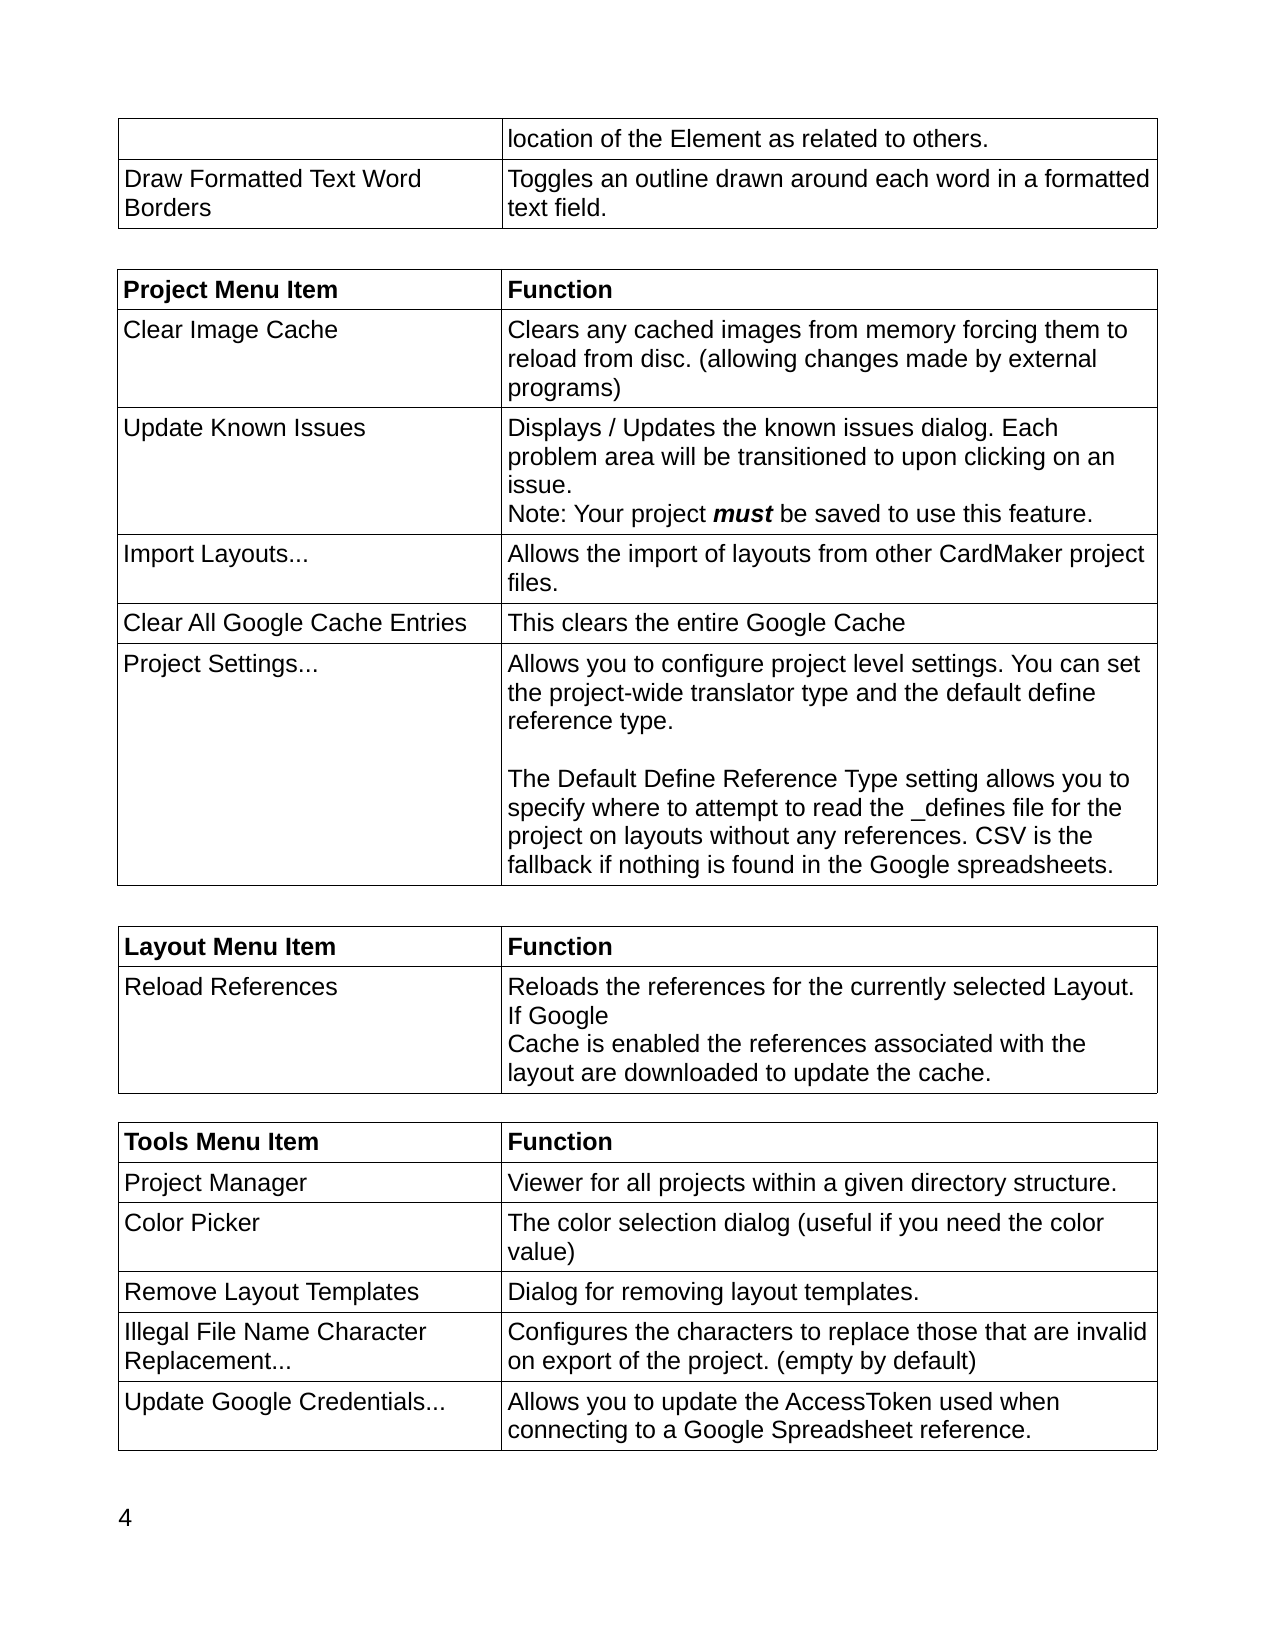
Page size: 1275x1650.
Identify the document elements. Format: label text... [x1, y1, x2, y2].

table_cell Allows you to update the AccessToken used when connecting to a Google Spreadsheet reference. [502, 1382, 1157, 1450]
table_cell [119, 119, 502, 158]
table_cell Illegal File Name Character Replacement... [119, 1313, 501, 1381]
table_cell Update Google Credentials... [119, 1382, 501, 1450]
table_cell Update Known Issues [118, 408, 501, 533]
table_cell Reload References [119, 967, 501, 1093]
table_cell location of the Element as related to others. [503, 119, 1157, 158]
table_cell Clears any cached images from memory forcing them to reload from disc. (allowing changes made by external programs) [502, 310, 1157, 407]
table_header Function [502, 270, 1157, 309]
table_cell Toggles an outline drawn around each word in a formatted text field. [503, 160, 1157, 227]
table_cell Color Picker [119, 1203, 501, 1271]
table_cell Draw Formatted Text Word Borders [119, 160, 502, 227]
table_cell Clear All Google Cache Entries [118, 604, 501, 643]
table_cell Clear Image Cache [118, 310, 501, 407]
table_cell Displays / Updates the known issues dialog. Each problem area will be transitioned to upon clicking on an issue. Note: Your project must be saved to use this feature. [502, 408, 1157, 533]
table_cell Allows the import of layouts from other CardMaker project files. [502, 535, 1157, 603]
table_header Project Menu Item [118, 270, 501, 309]
table_cell Configures the characters to replace those that are invalid on export of the project. (empty by default) [502, 1313, 1157, 1381]
table_cell Dialog for removing layout templates. [502, 1272, 1157, 1312]
table_cell This clears the entire Google Cache [502, 604, 1157, 643]
table_header Function [502, 927, 1157, 966]
table_cell The color selection dialog (useful if you need the color value) [502, 1203, 1157, 1271]
table_header Tools Menu Item [119, 1123, 501, 1162]
table_cell Import Layouts... [118, 535, 501, 603]
table_cell Allows you to configure project level settings. You can set the project-wide translator type and the default define reference type. The Default Define Reference Type setting allows you to specify where to attempt to read the _defines file for the project on layouts without any references. CSV is the fallback if nothing is found in the Google spreadsheets. [502, 644, 1157, 884]
table_cell Remove Layout Templates [119, 1272, 501, 1312]
table_cell Reloads the references for the currently selected Layout. If Google Cache is enabled the references associated with the layout are downloaded to update the cache. [502, 967, 1157, 1093]
table_cell Project Settings... [118, 644, 501, 884]
table_cell Project Manager [119, 1163, 501, 1202]
table_header Function [502, 1123, 1157, 1162]
table_cell Viewer for all projects within a given directory structure. [502, 1163, 1157, 1202]
table_header Layout Menu Item [119, 927, 501, 966]
